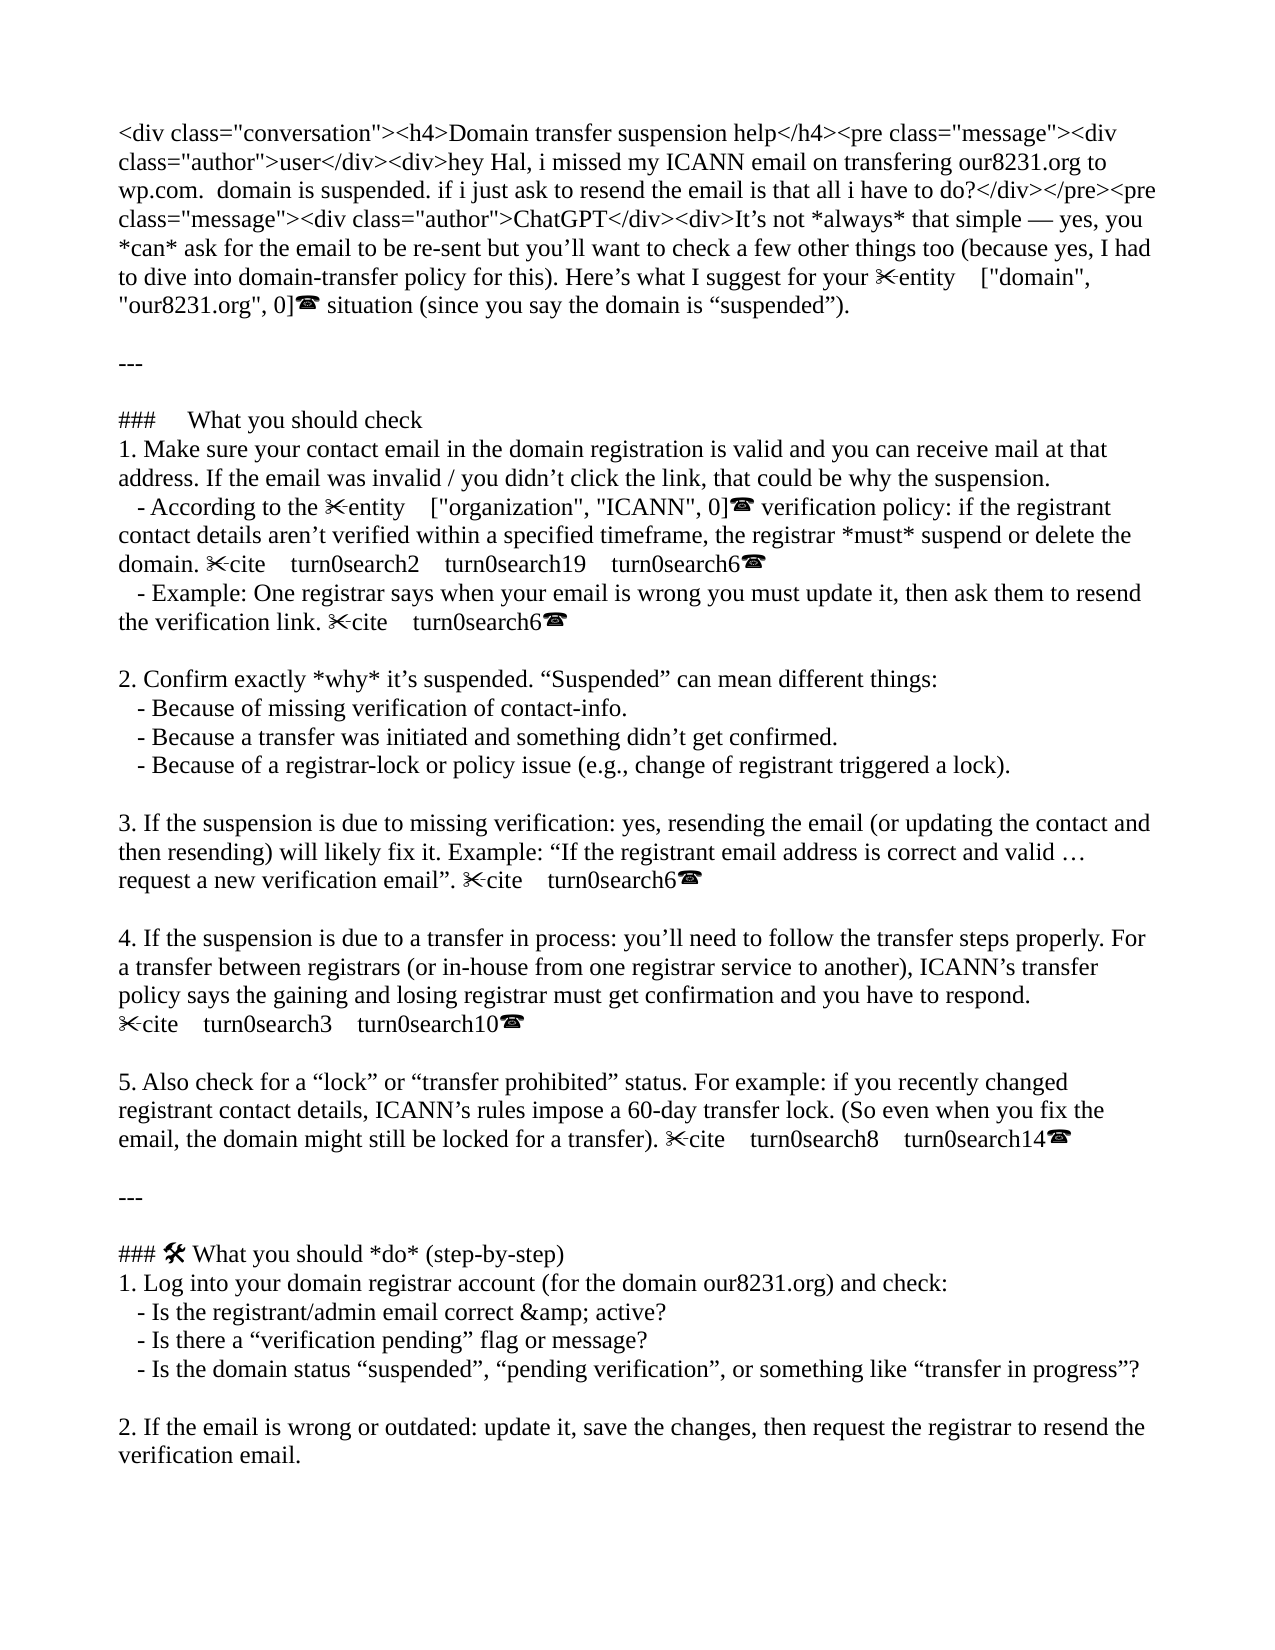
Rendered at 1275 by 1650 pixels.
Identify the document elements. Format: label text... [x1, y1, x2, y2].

text 2. Confirm exactly *why* it’s suspended. “Suspended” can mean different things: [118, 664, 1157, 693]
text - Because a transfer was initiated and something didn’t get confirmed. [118, 722, 1157, 751]
text - Because of a registrar-lock or policy issue (e.g., change of registrant triggered a lock). [118, 751, 1157, 779]
text - Example: One registrar says when your email is wrong you must update it, then ask them to resend the verification link. citeturn0search6 [118, 578, 1157, 636]
text - Because of missing verification of contact-info. [118, 693, 1157, 722]
text - According to the entity["organization", "ICANN", 0] verification policy: if the registrant contact details aren’t verified within a specified timeframe, the registrar *must* suspend or delete the domain. citeturn0search2turn0search19turn0search6 [118, 492, 1157, 578]
text <div class="conversation"><h4>Domain transfer suspension help</h4><pre class="message"><div class="author">user</div><div>hey Hal, i missed my ICANN email on transfering our8231.org to wp.com. domain is suspended. if i just ask to resend the email is that all i have to do?</div></pre><pre class="message"><div class="author">ChatGPT</div><div>It’s not *always* that simple — yes, you *can* ask for the email to be re-sent but you’ll want to check a few other things too (because yes, I had to dive into domain-transfer policy for this). Here’s what I suggest for your entity["domain", "our8231.org", 0] situation (since you say the domain is “suspended”). [118, 118, 1157, 319]
text 2. If the email is wrong or outdated: update it, save the changes, then request the registrar to resend the verification email. [118, 1412, 1157, 1469]
text 1. Log into your domain registrar account (for the domain our8231.org) and check: [118, 1268, 1157, 1297]
text 3. If the suspension is due to missing verification: yes, resending the email (or updating the contact and then resending) will likely fix it. Example: “If the registrant email address is correct and valid … request a new verification email”. citeturn0search6 [118, 808, 1157, 894]
text ### 🛠 What you should *do* (step-by-step) [118, 1239, 1157, 1268]
text - Is the domain status “suspended”, “pending verification”, or something like “transfer in progress”? [118, 1354, 1157, 1383]
text 1. Make sure your contact email in the domain registration is valid and you can receive mail at that address. If the email was invalid / you didn’t click the link, that could be why the suspension. [118, 434, 1157, 492]
text 4. If the suspension is due to a transfer in process: you’ll need to follow the transfer steps properly. For a transfer between registrars (or in-house from one registrar service to another), ICANN’s transfer policy says the gaining and losing registrar must get confirmation and you have to respond. citeturn0search3turn0search10 [118, 923, 1157, 1038]
text --- [118, 348, 1157, 377]
text 5. Also check for a “lock” or “transfer prohibited” status. For example: if you recently changed registrant contact details, ICANN’s rules impose a 60-day transfer lock. (So even when you fix the email, the domain might still be locked for a transfer). citeturn0search8turn0search14 [118, 1067, 1157, 1153]
text - Is the registrant/admin email correct &amp; active? [118, 1297, 1157, 1326]
text ### ✅ What you should check [118, 406, 1157, 434]
text - Is there a “verification pending” flag or message? [118, 1326, 1157, 1354]
text --- [118, 1182, 1157, 1211]
